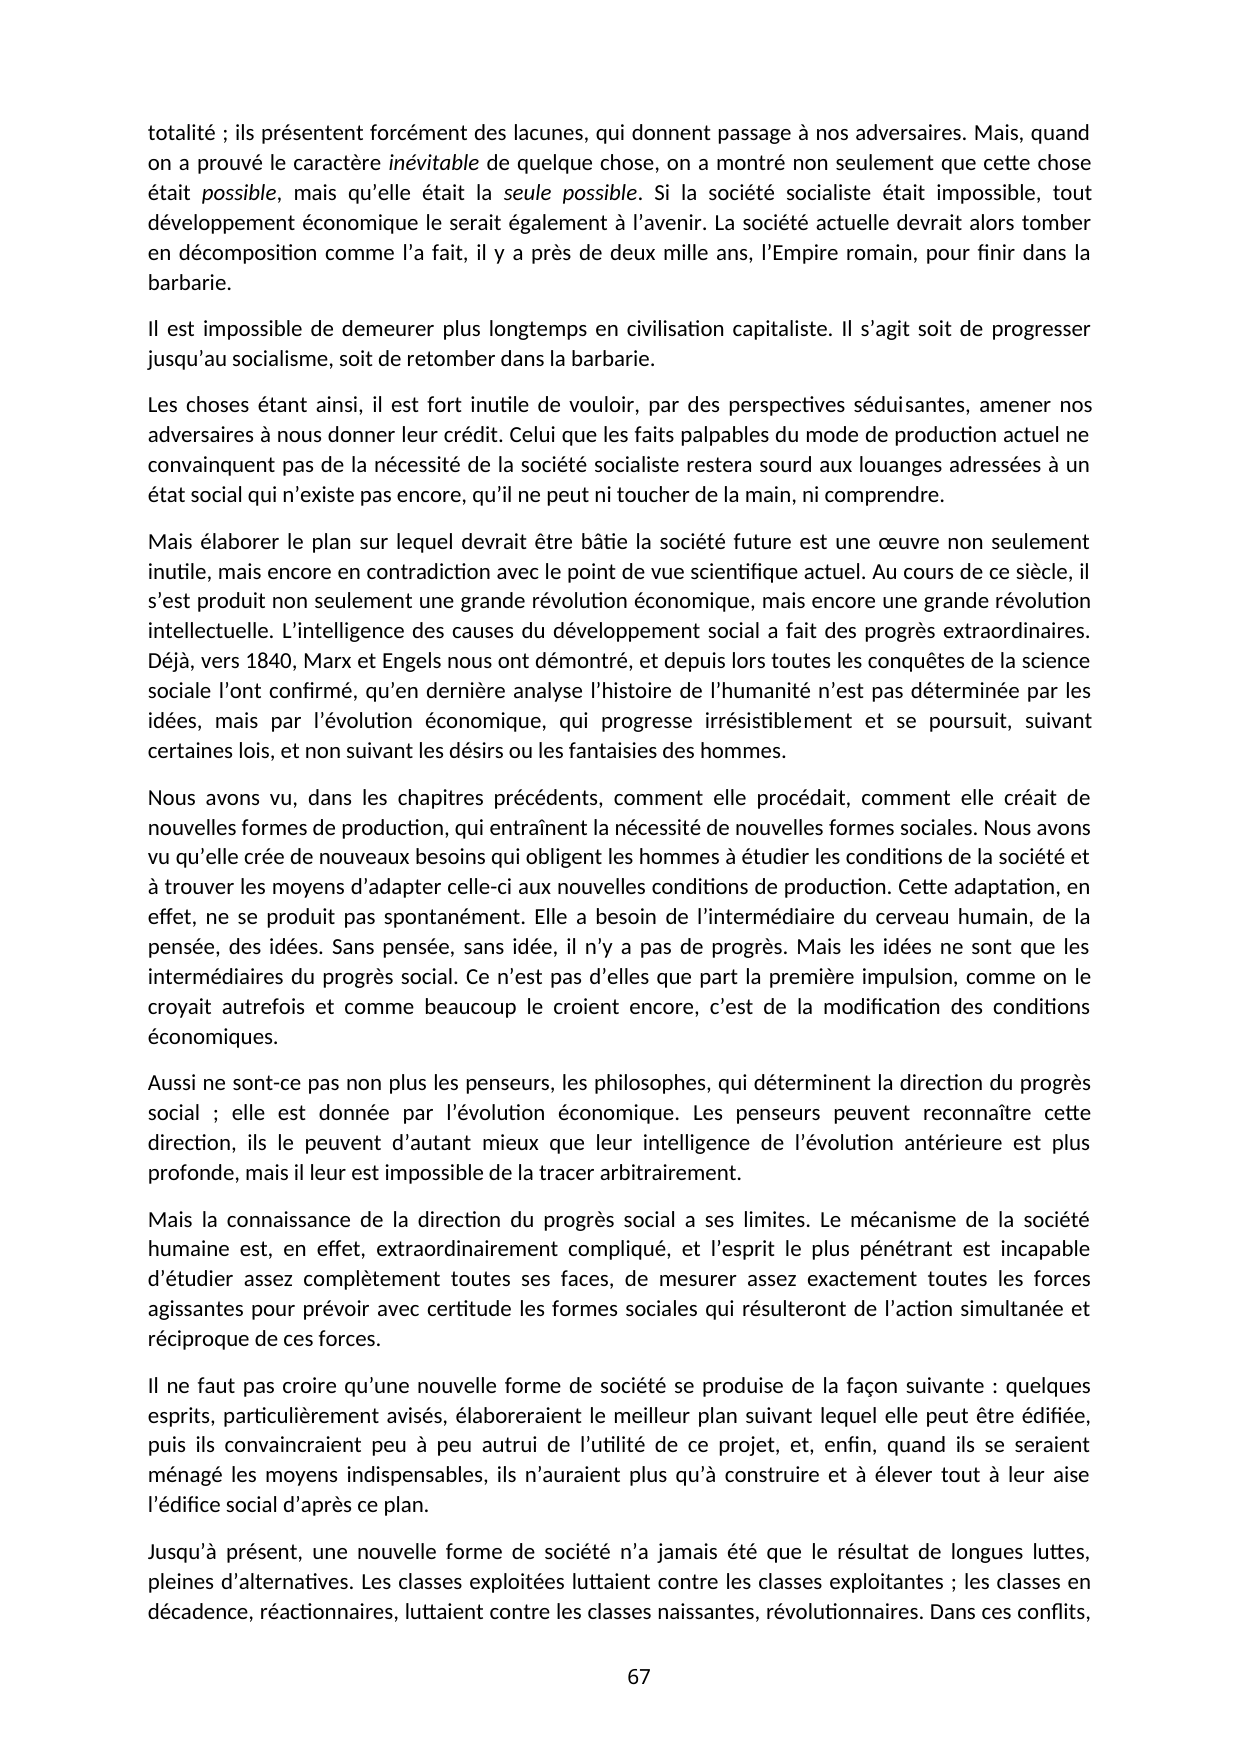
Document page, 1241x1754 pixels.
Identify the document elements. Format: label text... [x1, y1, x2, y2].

text Jusqu’à présent, une nouvelle forme de société n’a jamais été que le résultat de longues luttes, pleines d’alternatives. Les classes exploitées luttaient contre les classes exploitantes ; les classes en décadence, réactionnaires, luttaient contre les classes naissantes, révolutionnaires. Dans ces conflits, [148, 1537, 1093, 1625]
text Il est impossible de demeurer plus longtemps en civilisation capitaliste. Il s’agit soit de progresser jusqu’au socialisme, soit de retomber dans la barbarie. [148, 314, 1093, 372]
text Mais élaborer le plan sur lequel devrait être bâtie la société future est une œuvre non seulement inutile, mais encore en contradiction avec le point de vue scientifique actuel. Au cours de ce siècle, il s’est produit non seulement une grande révolution économique, mais encore une grande révolution intellectuelle. L’intelligence des causes du développement social a fait des progrès extraordinaires. Déjà, vers 1840, Marx et Engels nous ont démontré, et depuis lors toutes les conquêtes de la science sociale l’ont confirmé, qu’en dernière analyse l’histoire de l’humanité n’est pas déterminée par les idées, mais par l’évolution économique, qui progresse irrésistible­ment et se poursuit, suivant certaines lois, et non suivant les désirs ou les fantaisies des hommes. [148, 527, 1093, 764]
text Les choses étant ainsi, il est fort inutile de vouloir, par des perspectives sédui­santes, amener nos adversaires à nous donner leur crédit. Celui que les faits palpables du mode de production actuel ne convainquent pas de la nécessité de la société socialiste restera sourd aux louanges adressées à un état social qui n’existe pas encore, qu’il ne peut ni toucher de la main, ni comprendre. [148, 391, 1093, 508]
text totalité ; ils présentent forcément des lacunes, qui donnent passage à nos adversaires. Mais, quand on a prouvé le caractère inévitable de quelque chose, on a montré non seulement que cette chose était possible, mais qu’elle était la seule possible. Si la société socialiste était impossible, tout développement économique le serait également à l’avenir. La société actuelle devrait alors tomber en décomposition comme l’a fait, il y a près de deux mille ans, l’Empire romain, pour finir dans la barbarie. [148, 118, 1093, 296]
text Nous avons vu, dans les chapitres précédents, comment elle procédait, comment elle créait de nouvelles formes de production, qui entraînent la nécessité de nouvelles formes sociales. Nous avons vu qu’elle crée de nouveaux besoins qui obligent les hommes à étudier les conditions de la société et à trouver les moyens d’adapter celle-ci aux nouvelles conditions de production. Cette adaptation, en effet, ne se produit pas spontanément. Elle a besoin de l’intermédiaire du cerveau humain, de la pensée, des idées. Sans pensée, sans idée, il n’y a pas de progrès. Mais les idées ne sont que les intermédiaires du progrès social. Ce n’est pas d’elles que part la première impulsion, comme on le croyait autrefois et comme beaucoup le croient encore, c’est de la modification des conditions économiques. [148, 783, 1093, 1050]
text Mais la connaissance de la direction du progrès social a ses limites. Le mécanisme de la société humaine est, en effet, extraordinairement compliqué, et l’esprit le plus pénétrant est incapable d’étudier assez complètement toutes ses faces, de mesurer assez exactement toutes les forces agissantes pour prévoir avec certitude les formes sociales qui résulteront de l’action simultanée et réciproque de ces forces. [148, 1205, 1093, 1352]
text Aussi ne sont-ce pas non plus les penseurs, les philosophes, qui déterminent la direction du progrès social ; elle est donnée par l’évolution économique. Les penseurs peuvent reconnaître cette direction, ils le peuvent d’autant mieux que leur intelligence de l’évolution antérieure est plus profonde, mais il leur est impossible de la tracer arbitrairement. [148, 1068, 1093, 1186]
text Il ne faut pas croire qu’une nouvelle forme de société se produise de la façon suivante : quelques esprits, particulièrement avisés, élaboreraient le meilleur plan suivant lequel elle peut être édifiée, puis ils convaincraient peu à peu autrui de l’utilité de ce projet, et, enfin, quand ils se seraient ménagé les moyens indispensables, ils n’auraient plus qu’à construire et à élever tout à leur aise l’édifice social d’après ce plan. [148, 1371, 1093, 1518]
